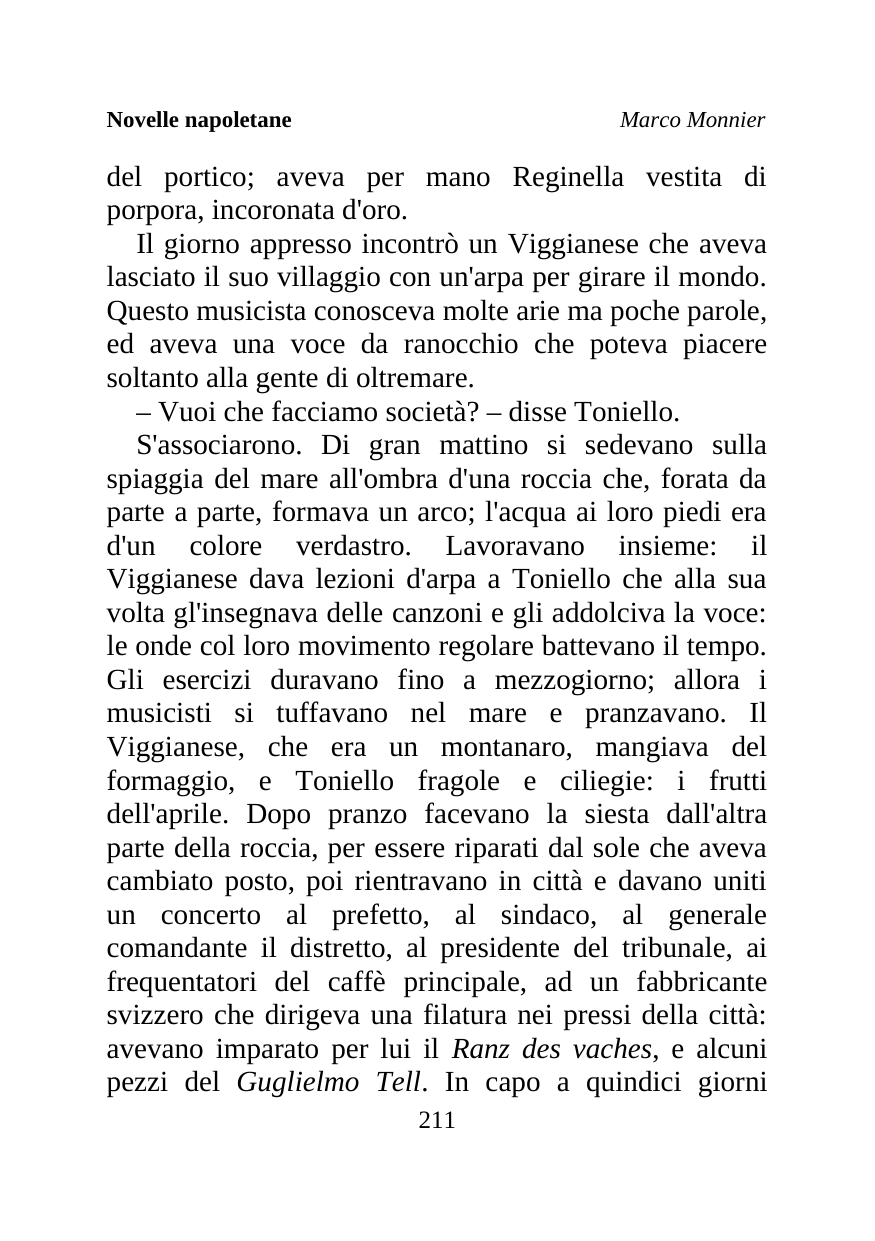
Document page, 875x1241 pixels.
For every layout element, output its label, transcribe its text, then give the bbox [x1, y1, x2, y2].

text S'associarono. Di gran mattino si sedevano sulla spiaggia del mare all'ombra d'una roccia che, forata da parte a parte, formava un arco; l'acqua ai loro piedi era d'un colore verdastro. Lavoravano insieme: il Viggianese dava lezioni d'arpa a Toniello che alla sua volta gl'insegnava delle canzoni e gli addolciva la voce: le onde col loro movimento regolare battevano il tempo. Gli esercizi duravano fino a mezzogiorno; allora i musicisti si tuffavano nel mare e pranzavano. Il Viggianese, che era un montanaro, mangiava del formaggio, e Toniello fragole e ciliegie: i frutti dell'aprile. Dopo pranzo facevano la siesta dall'altra parte della roccia, per essere riparati dal sole che aveva cambiato posto, poi rientravano in città e davano uniti un concerto al prefetto, al sindaco, al generale comandante il distretto, al presidente del tribunale, ai frequentatori del caffè principale, ad un fabbricante svizzero che dirigeva una filatura nei pressi della città: avevano imparato per lui il Ranz des vaches, e alcuni pezzi del Guglielmo Tell. In capo a quindici giorni [106, 427, 768, 1098]
text Il giorno appresso incontrò un Viggianese che aveva lasciato il suo villaggio con un'arpa per girare il mondo. Questo musicista conosceva molte arie ma poche parole, ed aveva una voce da ranocchio che poteva piacere soltanto alla gente di oltremare. [106, 226, 768, 394]
text del portico; aveva per mano Reginella vestita di porpora, incoronata d'oro. [106, 159, 768, 226]
text – Vuoi che facciamo società? – disse Toniello. [106, 394, 768, 427]
